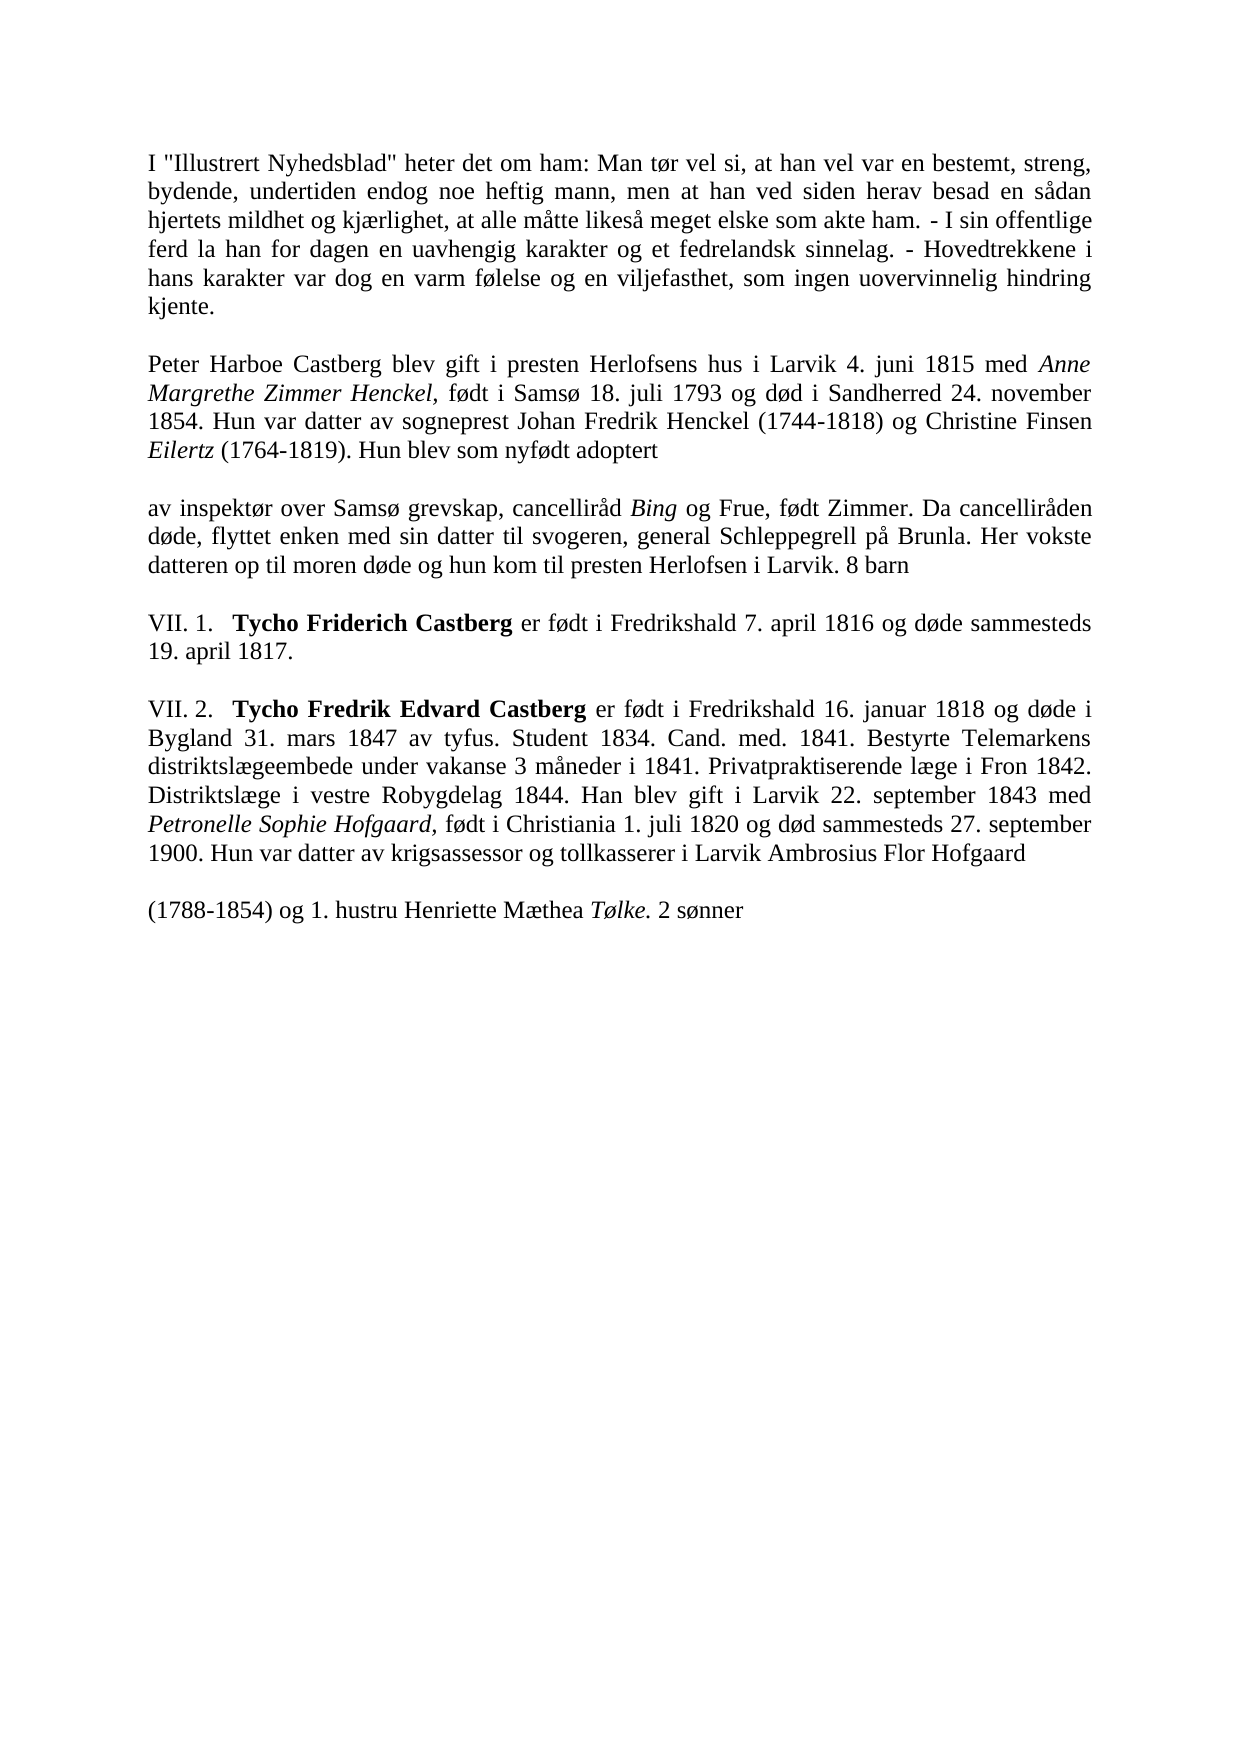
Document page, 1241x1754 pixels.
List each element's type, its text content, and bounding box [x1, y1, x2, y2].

text I "Illustrert Nyhedsblad" heter det om ham: Man tør vel si, at han vel var en bestemt, streng, bydende, undertiden endog noe heftig mann, men at han ved siden herav besad en sådan hjertets mildhet og kjærlighet, at alle måtte likeså meget elske som akte ham. ‑ I sin offentlige ferd la han for dagen en uavhengig karakter og et fedrelandsk sinnelag. ‑ Hovedtrekkene i hans karakter var dog en varm følelse og en viljefasthet, som ingen uovervinnelig hindring kjente. [148, 148, 1093, 320]
text av inspektør over Samsø grevskap, cancelliråd Bing og Frue, født Zimmer. Da cancelliråden døde, flyttet enken med sin datter til svogeren, general Schleppegrell på Brunla. Her vokste datteren op til moren døde og hun kom til presten Herlofsen i Larvik. 8 barn [148, 493, 1093, 579]
text VII. 2. Tycho Fredrik Edvard Castberg er født i Fredrikshald 16. januar 1818 og døde i Bygland 31. mars 1847 av tyfus. Student 1834. Cand. med. 1841. Bestyrte Telemarkens distriktslægeembede under vakanse 3 måneder i 1841. Privatpraktiserende læge i Fron 1842. Distriktslæge i vestre Robygdelag 1844. Han blev gift i Larvik 22. september 1843 med Petronelle Sophie Hofgaard, født i Christiania 1. juli 1820 og død sammesteds 27. september 1900. Hun var datter av krigsassessor og tollkasserer i Larvik Ambrosius Flor Hofgaard [148, 694, 1093, 866]
text Peter Harboe Castberg blev gift i presten Herlofsens hus i Larvik 4. juni 1815 med Anne Margrethe Zimmer Henckel, født i Samsø 18. juli 1793 og død i Sandherred 24. november 1854. Hun var datter av sogneprest Johan Fredrik Henckel (1744‑1818) og Christine Finsen Eilertz (1764‑1819). Hun blev som nyfødt adoptert [148, 349, 1093, 464]
text VII. 1. Tycho Friderich Castberg er født i Fredrikshald 7. april 1816 og døde sammesteds 19. april 1817. [148, 608, 1093, 665]
text (1788‑1854) og 1. hustru Henriette Mæthea Tølke. 2 sønner [148, 895, 1093, 924]
